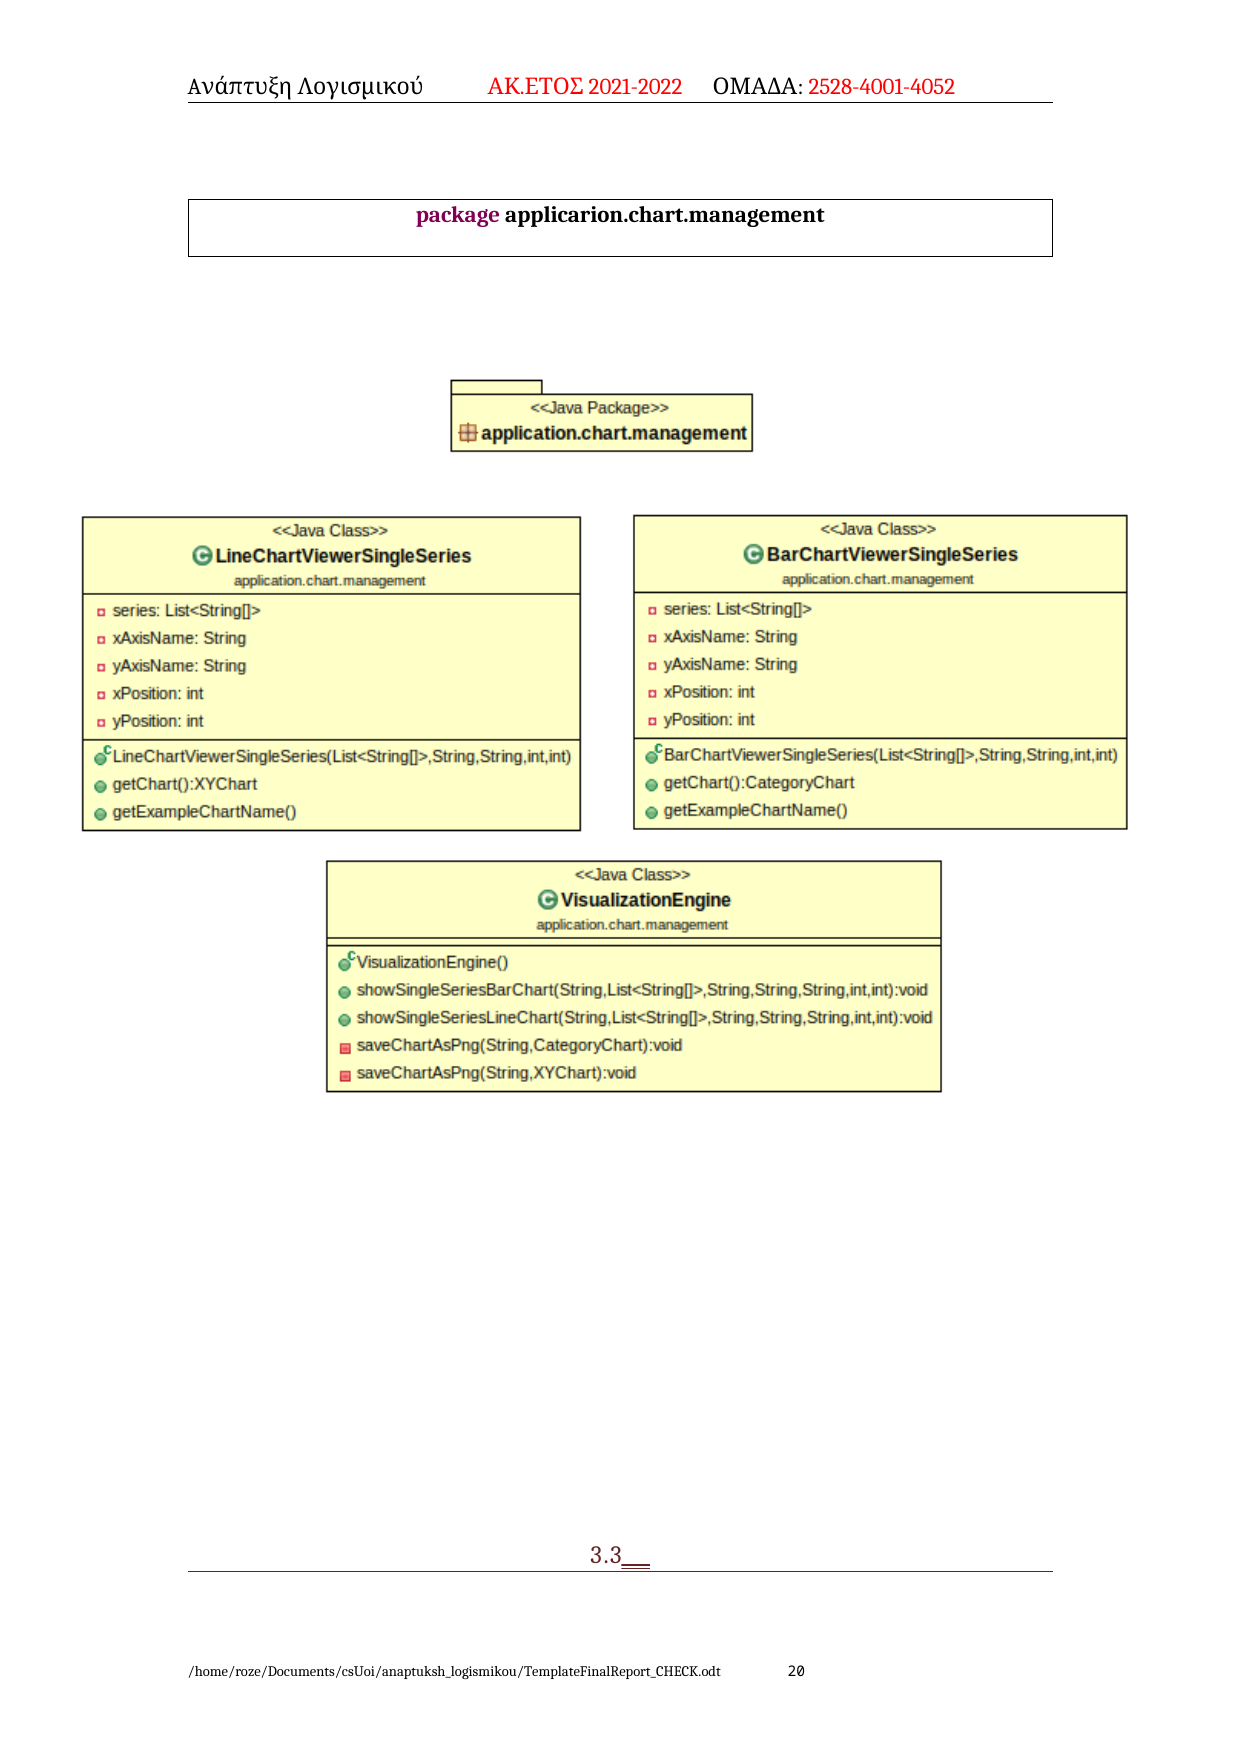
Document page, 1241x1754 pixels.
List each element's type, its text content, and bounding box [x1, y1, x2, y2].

text package applicarion.chart.management [189, 200, 1052, 228]
picture [27, 318, 1220, 1131]
